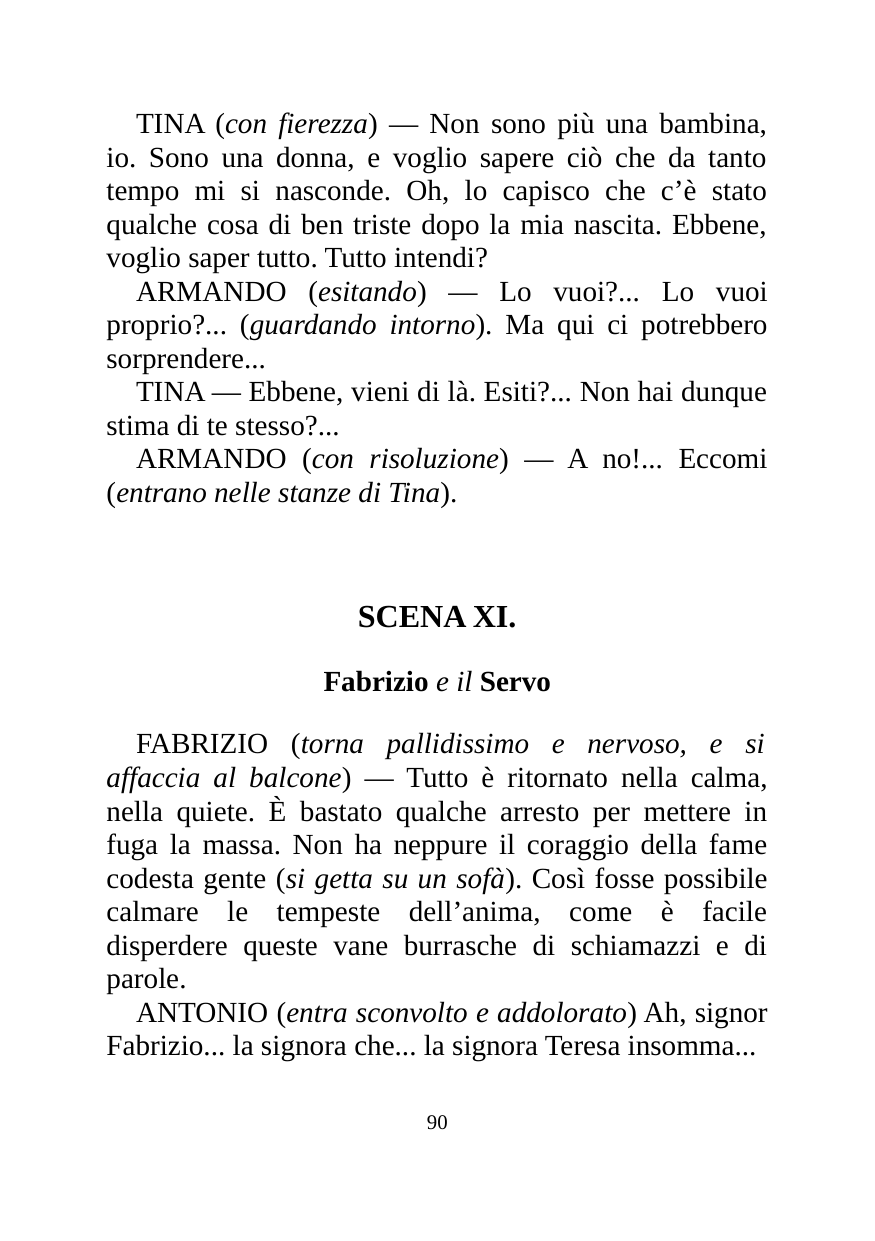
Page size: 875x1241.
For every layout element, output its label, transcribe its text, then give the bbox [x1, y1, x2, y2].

text ARMANDO (esitando) — Lo vuoi?... Lo vuoi proprio?... (guardando intorno). Ma qui ci potrebbero sorprendere... [106, 274, 768, 374]
text Fabrizio e il Servo [106, 664, 768, 697]
text ARMANDO (con risoluzione) — A no!... Eccomi (entrano nelle stanze di Tina). [106, 442, 768, 509]
text FABRIZIO (torna pallidissimo e nervoso, e si affaccia al balcone) — Tutto è ritornato nella calma, nella quiete. È bastato qualche arresto per mettere in fuga la massa. Non ha neppure il coraggio della fame codesta gente (si getta su un sofà). Così fosse possibile calmare le tempeste dell’anima, come è facile disperdere queste vane burrasche di schiamazzi e di parole. [106, 727, 768, 995]
subtitle SCENA XI. [106, 597, 768, 634]
text TINA (con fierezza) — Non sono più una bambina, io. Sono una donna, e voglio sapere ciò che da tanto tempo mi si nasconde. Oh, lo capisco che c’è stato qualche cosa di ben triste dopo la mia nascita. Ebbene, voglio saper tutto. Tutto intendi? [106, 106, 768, 274]
text TINA — Ebbene, vieni di là. Esiti?... Non hai dunque stima di te stesso?... [106, 374, 768, 442]
text ANTONIO (entra sconvolto e addolorato) Ah, signor Fabrizio... la signora che... la signora Teresa insomma... [106, 995, 768, 1062]
